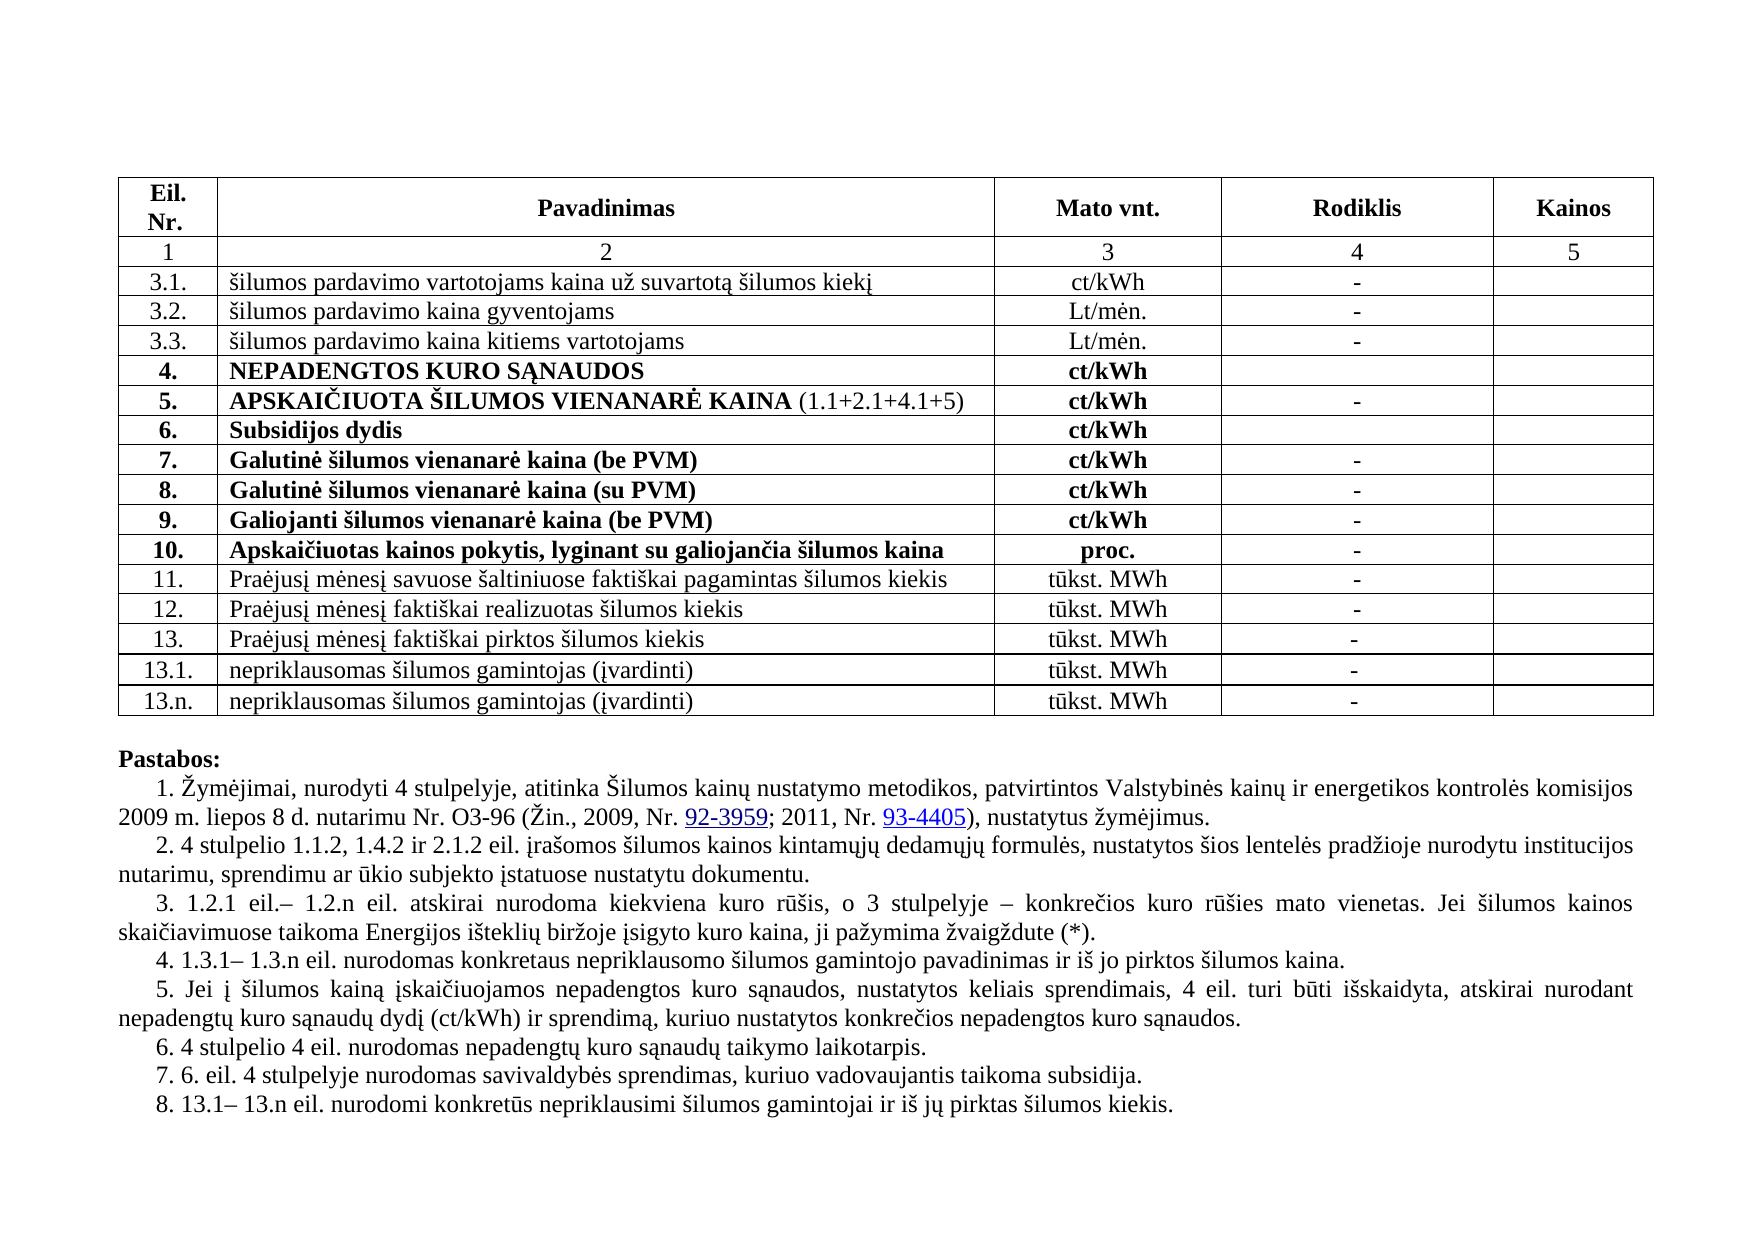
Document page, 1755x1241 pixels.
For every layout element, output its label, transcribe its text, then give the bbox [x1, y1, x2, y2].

table_cell ct/kWh [995, 505, 1221, 534]
table_cell - [1222, 655, 1493, 684]
table_cell [1494, 416, 1653, 444]
table_cell 3.3. [119, 326, 217, 355]
table_cell ct/kWh [995, 445, 1221, 474]
text 3. 1.2.1 eil.– 1.2.n eil. atskirai nurodoma kiekviena kuro rūšis, o 3 stulpelyje – konkrečios kuro rūšies mato vienetas. Jei šilumos kainos skaičiavimuose taikoma Energijos išteklių biržoje įsigyto kuro kaina, ji pažymima žvaigždute (*). [118, 888, 1636, 946]
table_header Mato vnt. [995, 178, 1221, 236]
table_cell Lt/mėn. [995, 296, 1221, 325]
table_cell ct/kWh [995, 356, 1221, 385]
table_cell - [1222, 505, 1493, 534]
table_cell [1222, 416, 1493, 444]
table_cell [1494, 686, 1653, 714]
table_cell - [1222, 326, 1493, 355]
table_cell [1494, 505, 1653, 534]
table_cell šilumos pardavimo kaina kitiems vartotojams [218, 326, 994, 355]
table_cell Galutinė šilumos vienanarė kaina (be PVM) [218, 445, 994, 474]
table_cell NEPADENGTOS KURO SĄNAUDOS [218, 356, 994, 385]
table_cell 5 [1494, 237, 1653, 266]
table_cell Praėjusį mėnesį faktiškai realizuotas šilumos kiekis [218, 594, 994, 623]
table_cell 3.1. [119, 267, 217, 295]
text 2. 4 stulpelio 1.1.2, 1.4.2 ir 2.1.2 eil. įrašomos šilumos kainos kintamųjų dedamųjų formulės, nustatytos šios lentelės pradžioje nurodytu institucijos nutarimu, sprendimu ar ūkio subjekto įstatuose nustatytu dokumentu. [118, 831, 1636, 888]
table_cell [1494, 594, 1653, 623]
table_cell [1494, 267, 1653, 295]
table_cell 8. [119, 475, 217, 504]
table_cell - [1222, 624, 1493, 653]
table_cell 3 [995, 237, 1221, 266]
table_cell 3.2. [119, 296, 217, 325]
table_cell - [1222, 296, 1493, 325]
table_cell 1 [119, 237, 217, 266]
table_cell - [1222, 267, 1493, 295]
table_header Rodiklis [1222, 178, 1493, 236]
table_cell 9. [119, 505, 217, 534]
table_cell 12. [119, 594, 217, 623]
table_cell šilumos pardavimo kaina gyventojams [218, 296, 994, 325]
table_cell Apskaičiuotas kainos pokytis, lyginant su galiojančia šilumos kaina [218, 535, 994, 563]
text 6. 4 stulpelio 4 eil. nurodomas nepadengtų kuro sąnaudų taikymo laikotarpis. [118, 1032, 1636, 1061]
table_cell 2 [218, 237, 994, 266]
table_cell [1494, 475, 1653, 504]
table_cell nepriklausomas šilumos gamintojas (įvardinti) [218, 686, 994, 714]
table_cell šilumos pardavimo vartotojams kaina už suvartotą šilumos kiekį [218, 267, 994, 295]
table_cell nepriklausomas šilumos gamintojas (įvardinti) [218, 655, 994, 684]
table_cell 13.1. [119, 655, 217, 684]
table_cell [1222, 356, 1493, 385]
table_cell tūkst. MWh [995, 655, 1221, 684]
table_cell ct/kWh [995, 475, 1221, 504]
table_cell [1494, 356, 1653, 385]
table_cell Galutinė šilumos vienanarė kaina (su PVM) [218, 475, 994, 504]
table_cell 4 [1222, 237, 1493, 266]
table_cell proc. [995, 535, 1221, 563]
table_header Pavadinimas [218, 178, 994, 236]
table_cell 13.n. [119, 686, 217, 714]
text 7. 6. eil. 4 stulpelyje nurodomas savivaldybės sprendimas, kuriuo vadovaujantis taikoma subsidija. [118, 1061, 1636, 1089]
table_cell [1494, 296, 1653, 325]
text 8. 13.1– 13.n eil. nurodomi konkretūs nepriklausimi šilumos gamintojai ir iš jų pirktas šilumos kiekis. [118, 1089, 1636, 1118]
table_cell [1494, 386, 1653, 414]
table_cell ct/kWh [995, 416, 1221, 444]
table_cell [1494, 326, 1653, 355]
table_cell Lt/mėn. [995, 326, 1221, 355]
table_cell - [1222, 475, 1493, 504]
table_cell 11. [119, 565, 217, 593]
text Pastabos: [118, 744, 1636, 773]
text 5. Jei į šilumos kainą įskaičiuojamos nepadengtos kuro sąnaudos, nustatytos keliais sprendimais, 4 eil. turi būti išskaidyta, atskirai nurodant nepadengtų kuro sąnaudų dydį (ct/kWh) ir sprendimą, kuriuo nustatytos konkrečios nepadengtos kuro sąnaudos. [118, 974, 1636, 1032]
table_cell 13. [119, 624, 217, 653]
table_cell Praėjusį mėnesį savuose šaltiniuose faktiškai pagamintas šilumos kiekis [218, 565, 994, 593]
table_cell [1494, 624, 1653, 653]
table_cell 10. [119, 535, 217, 563]
table_header Kainos [1494, 178, 1653, 236]
table_cell - [1222, 565, 1493, 593]
table_cell [1494, 565, 1653, 593]
table_cell - [1222, 686, 1493, 714]
table_cell ct/kWh [995, 267, 1221, 295]
table_cell ct/kWh [995, 386, 1221, 414]
table_cell 5. [119, 386, 217, 414]
table_cell tūkst. MWh [995, 686, 1221, 714]
table_cell [1494, 535, 1653, 563]
table_cell [1494, 655, 1653, 684]
text 4. 1.3.1– 1.3.n eil. nurodomas konkretaus nepriklausomo šilumos gamintojo pavadinimas ir iš jo pirktos šilumos kaina. [118, 946, 1636, 974]
table_cell tūkst. MWh [995, 565, 1221, 593]
table_cell Subsidijos dydis [218, 416, 994, 444]
table_cell tūkst. MWh [995, 594, 1221, 623]
table_cell Galiojanti šilumos vienanarė kaina (be PVM) [218, 505, 994, 534]
table_header Eil. Nr. [119, 178, 217, 236]
table_cell - [1222, 594, 1493, 623]
table_cell - [1222, 445, 1493, 474]
table_cell - [1222, 386, 1493, 414]
table_cell [1494, 445, 1653, 474]
table_cell Praėjusį mėnesį faktiškai pirktos šilumos kiekis [218, 624, 994, 653]
table_cell tūkst. MWh [995, 624, 1221, 653]
table_cell - [1222, 535, 1493, 563]
table_cell 4. [119, 356, 217, 385]
text 1. Žymėjimai, nurodyti 4 stulpelyje, atitinka Šilumos kainų nustatymo metodikos, patvirtintos Valstybinės kainų ir energetikos kontrolės komisijos 2009 m. liepos 8 d. nutarimu Nr. O3-96 (Žin., 2009, Nr. 92-3959; 2011, Nr. 93-4405), nustatytus žymėjimus. [118, 773, 1636, 831]
table_cell APSKAIČIUOTA ŠILUMOS VIENANARĖ KAINA (1.1+2.1+4.1+5) [218, 386, 994, 414]
table_cell 6. [119, 416, 217, 444]
table_cell 7. [119, 445, 217, 474]
